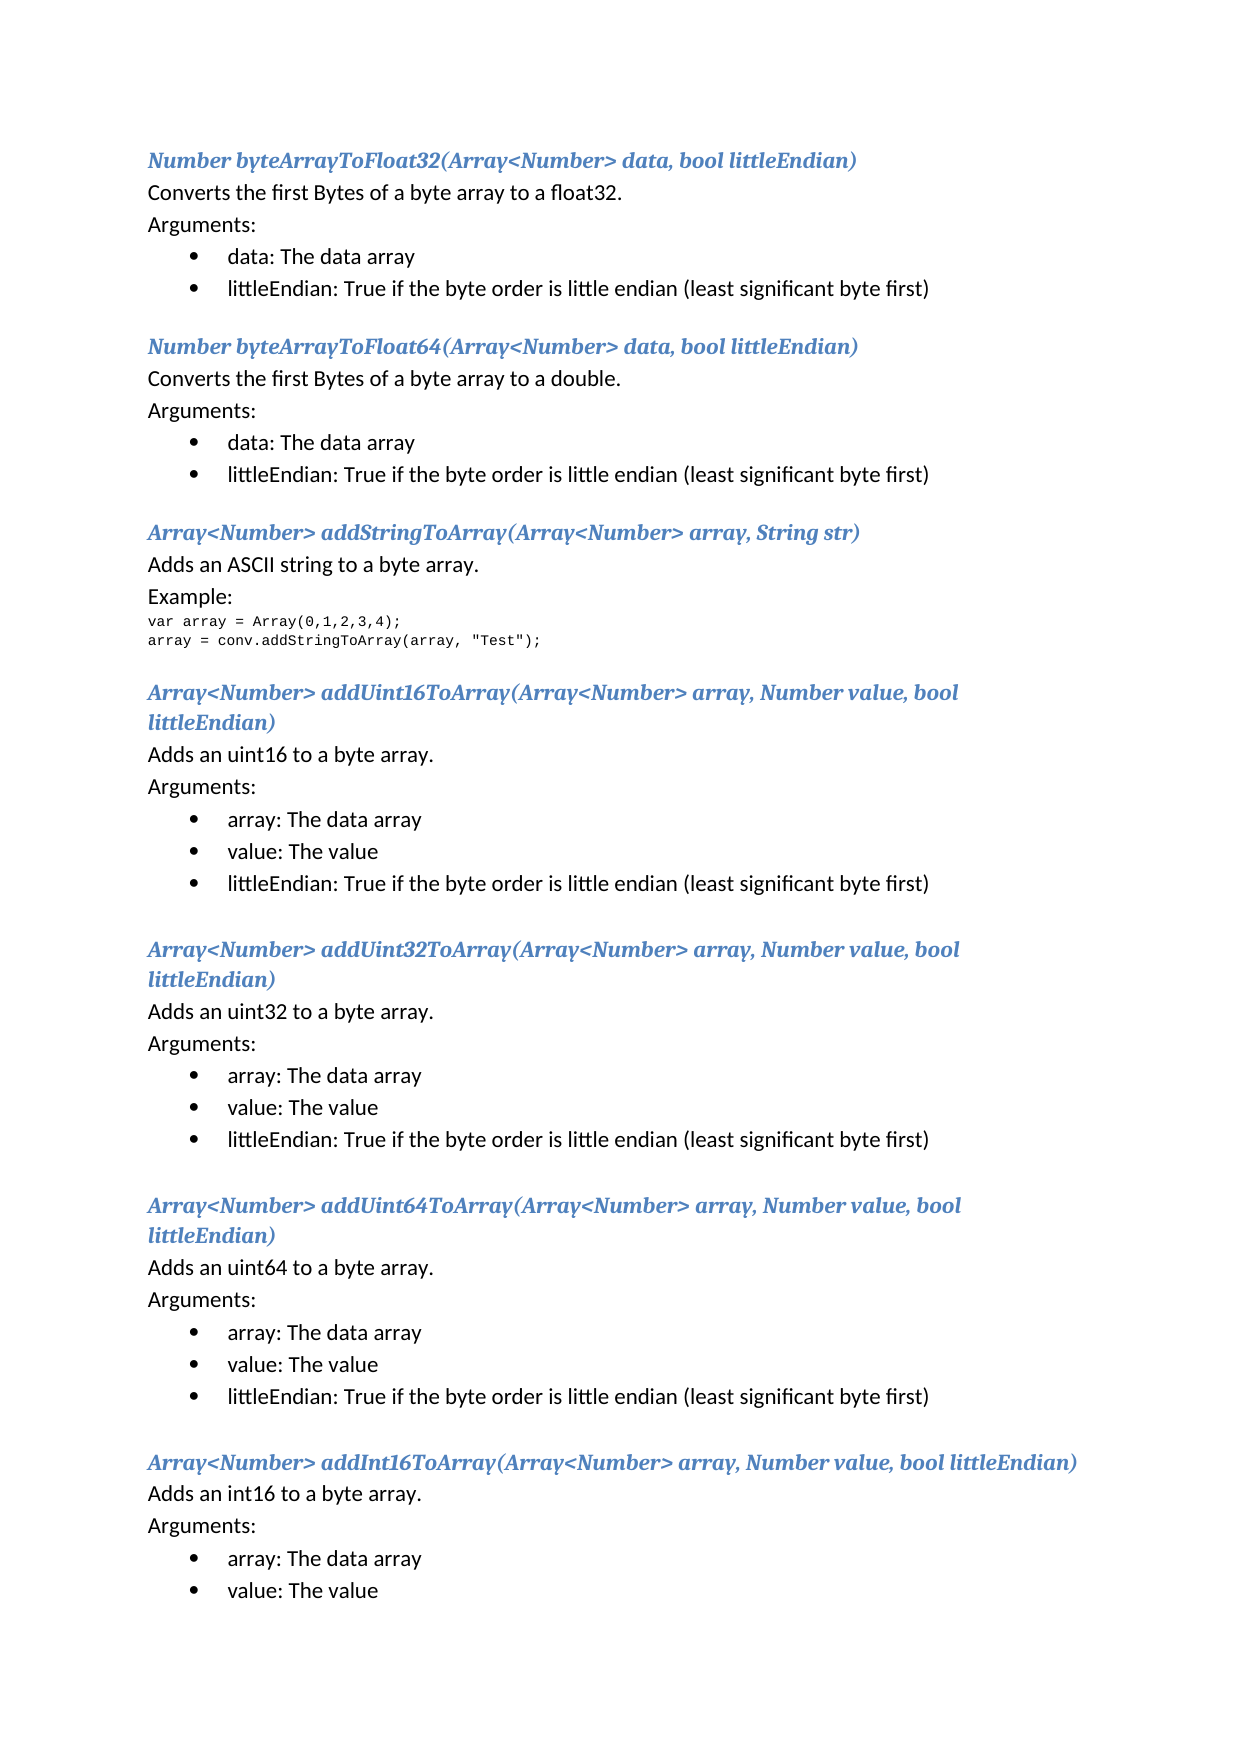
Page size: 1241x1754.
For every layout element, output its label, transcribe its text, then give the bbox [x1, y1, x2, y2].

subtitle Array<Number> addUint64ToArray(Array<Number> array, Number value, bool littleEndian) [148, 1193, 1093, 1249]
list littleEndian: True if the byte order is little endian (least significant byte first) [190, 1382, 1093, 1410]
list value: The value [190, 1093, 1093, 1121]
text Arguments: [148, 396, 1093, 424]
text Adds an uint64 to a byte array. [148, 1253, 1093, 1281]
subtitle Array<Number> addInt16ToArray(Array<Number> array, Number value, bool littleEndian) [148, 1449, 1093, 1476]
text Arguments: [148, 1029, 1093, 1057]
list littleEndian: True if the byte order is little endian (least significant byte first) [190, 461, 1093, 489]
text Converts the first Bytes of a byte array to a double. [148, 364, 1093, 392]
list littleEndian: True if the byte order is little endian (least significant byte first) [190, 274, 1093, 302]
list littleEndian: True if the byte order is little endian (least significant byte first) [190, 869, 1093, 897]
list value: The value [190, 1350, 1093, 1378]
list array: The data array [190, 1318, 1093, 1346]
subtitle Number byteArrayToFloat64(Array<Number> data, bool littleEndian) [148, 334, 1093, 360]
text Arguments: [148, 210, 1093, 238]
subtitle Array<Number> addUint16ToArray(Array<Number> array, Number value, bool littleEndian) [148, 680, 1093, 736]
text var array = Array(0,1,2,3,4); [148, 615, 1093, 631]
text Arguments: [148, 1285, 1093, 1313]
list value: The value [190, 837, 1093, 865]
subtitle Array<Number> addStringToArray(Array<Number> array, String str) [148, 520, 1093, 546]
subtitle Array<Number> addUint32ToArray(Array<Number> array, Number value, bool littleEndian) [148, 936, 1093, 993]
list value: The value [190, 1576, 1093, 1604]
list array: The data array [190, 1061, 1093, 1089]
list array: The data array [190, 805, 1093, 833]
list littleEndian: True if the byte order is little endian (least significant byte first) [190, 1126, 1093, 1153]
subtitle Number byteArrayToFloat32(Array<Number> data, bool littleEndian) [148, 148, 1093, 174]
list array: The data array [190, 1544, 1093, 1572]
text Arguments: [148, 1512, 1093, 1540]
text Adds an int16 to a byte array. [148, 1479, 1093, 1507]
text Adds an uint32 to a byte array. [148, 997, 1093, 1025]
text Converts the first Bytes of a byte array to a float32. [148, 178, 1093, 206]
list data: The data array [190, 428, 1093, 456]
text Arguments: [148, 772, 1093, 801]
text array = conv.addStringToArray(array, "Test"); [148, 634, 1093, 650]
text Example: [148, 582, 1093, 611]
list data: The data array [190, 242, 1093, 270]
text Adds an ASCII string to a byte array. [148, 550, 1093, 578]
text Adds an uint16 to a byte array. [148, 740, 1093, 768]
